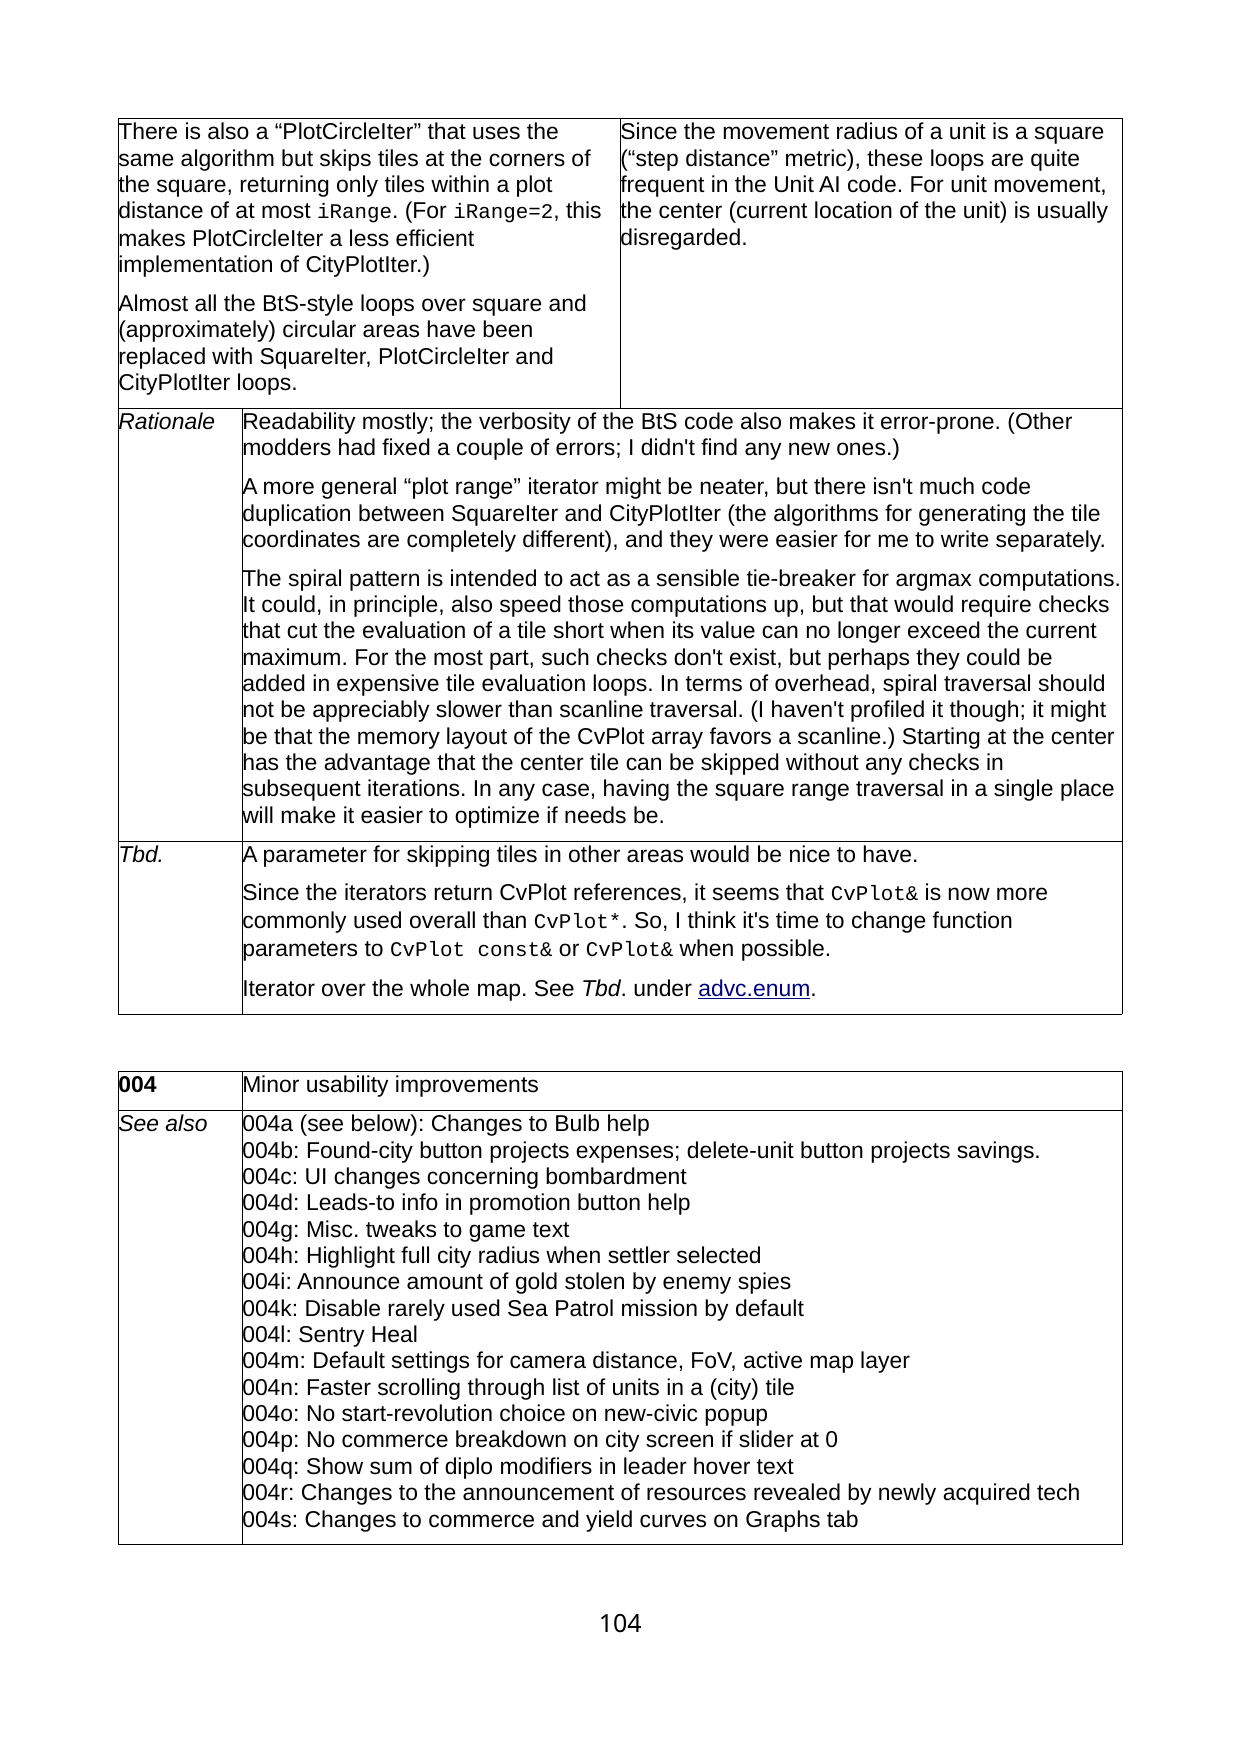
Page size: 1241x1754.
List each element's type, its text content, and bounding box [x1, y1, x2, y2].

table_cell There is also a “PlotCircleIter” that uses the same algorithm but skips tiles at the corners of the square, returning only tiles within a plot distance of at most iRange. (For iRange=2, this makes PlotCircleIter a less efficient implementation of CityPlotIter.) Almost all the BtS-style loops over square and (approximately) circular areas have been replaced with SquareIter, PlotCircleIter and CityPlotIter loops. [119, 119, 620, 408]
table_header 004 [119, 1072, 242, 1110]
table_cell 004a (see below): Changes to Bulb help 004b: Found-city button projects expenses; delete-unit button projects savings. 004c: UI changes concerning bombardment 004d: Leads-to info in promotion button help 004g: Misc. tweaks to game text 004h: Highlight full city radius when settler selected 004i: Announce amount of gold stolen by enemy spies 004k: Disable rarely used Sea Patrol mission by default 004l: Sentry Heal 004m: Default settings for camera distance, FoV, active map layer 004n: Faster scrolling through list of units in a (city) tile 004o: No start-revolution choice on new-civic popup 004p: No commerce breakdown on city screen if slider at 0 004q: Show sum of diplo modifiers in leader hover text 004r: Changes to the announcement of resources revealed by newly acquired tech 004s: Changes to commerce and yield curves on Graphs tab [243, 1111, 1122, 1544]
table_cell See also [119, 1111, 242, 1544]
table_header Minor usability improvements [243, 1072, 1122, 1110]
table_cell A parameter for skipping tiles in other areas would be nice to have. Since the iterators return CvPlot references, it seems that CvPlot& is now more commonly used overall than CvPlot*. So, I think it's time to change function parameters to CvPlot const& or CvPlot& when possible. Iterator over the whole map. See Tbd. under advc.enum. [243, 842, 1122, 1014]
table_cell Since the movement radius of a unit is a square (“step distance” metric), these loops are quite frequent in the Unit AI code. For unit movement, the center (current location of the unit) is usually disregarded. [621, 119, 1122, 408]
table_cell Rationale [119, 409, 242, 841]
table_cell Readability mostly; the verbosity of the BtS code also makes it error-prone. (Other modders had fixed a couple of errors; I didn't find any new ones.) A more general “plot range” iterator might be neater, but there isn't much code duplication between SquareIter and CityPlotIter (the algorithms for generating the tile coordinates are completely different), and they were easier for me to write separately. The spiral pattern is intended to act as a sensible tie-breaker for argmax computations. It could, in principle, also speed those computations up, but that would require checks that cut the evaluation of a tile short when its value can no longer exceed the current maximum. For the most part, such checks don't exist, but perhaps they could be added in expensive tile evaluation loops. In terms of overhead, spiral traversal should not be appreciably slower than scanline traversal. (I haven't profiled it though; it might be that the memory layout of the CvPlot array favors a scanline.) Starting at the center has the advantage that the center tile can be skipped without any checks in subsequent iterations. In any case, having the square range traversal in a single place will make it easier to optimize if needs be. [243, 409, 1122, 841]
table_cell Tbd. [119, 842, 242, 1014]
